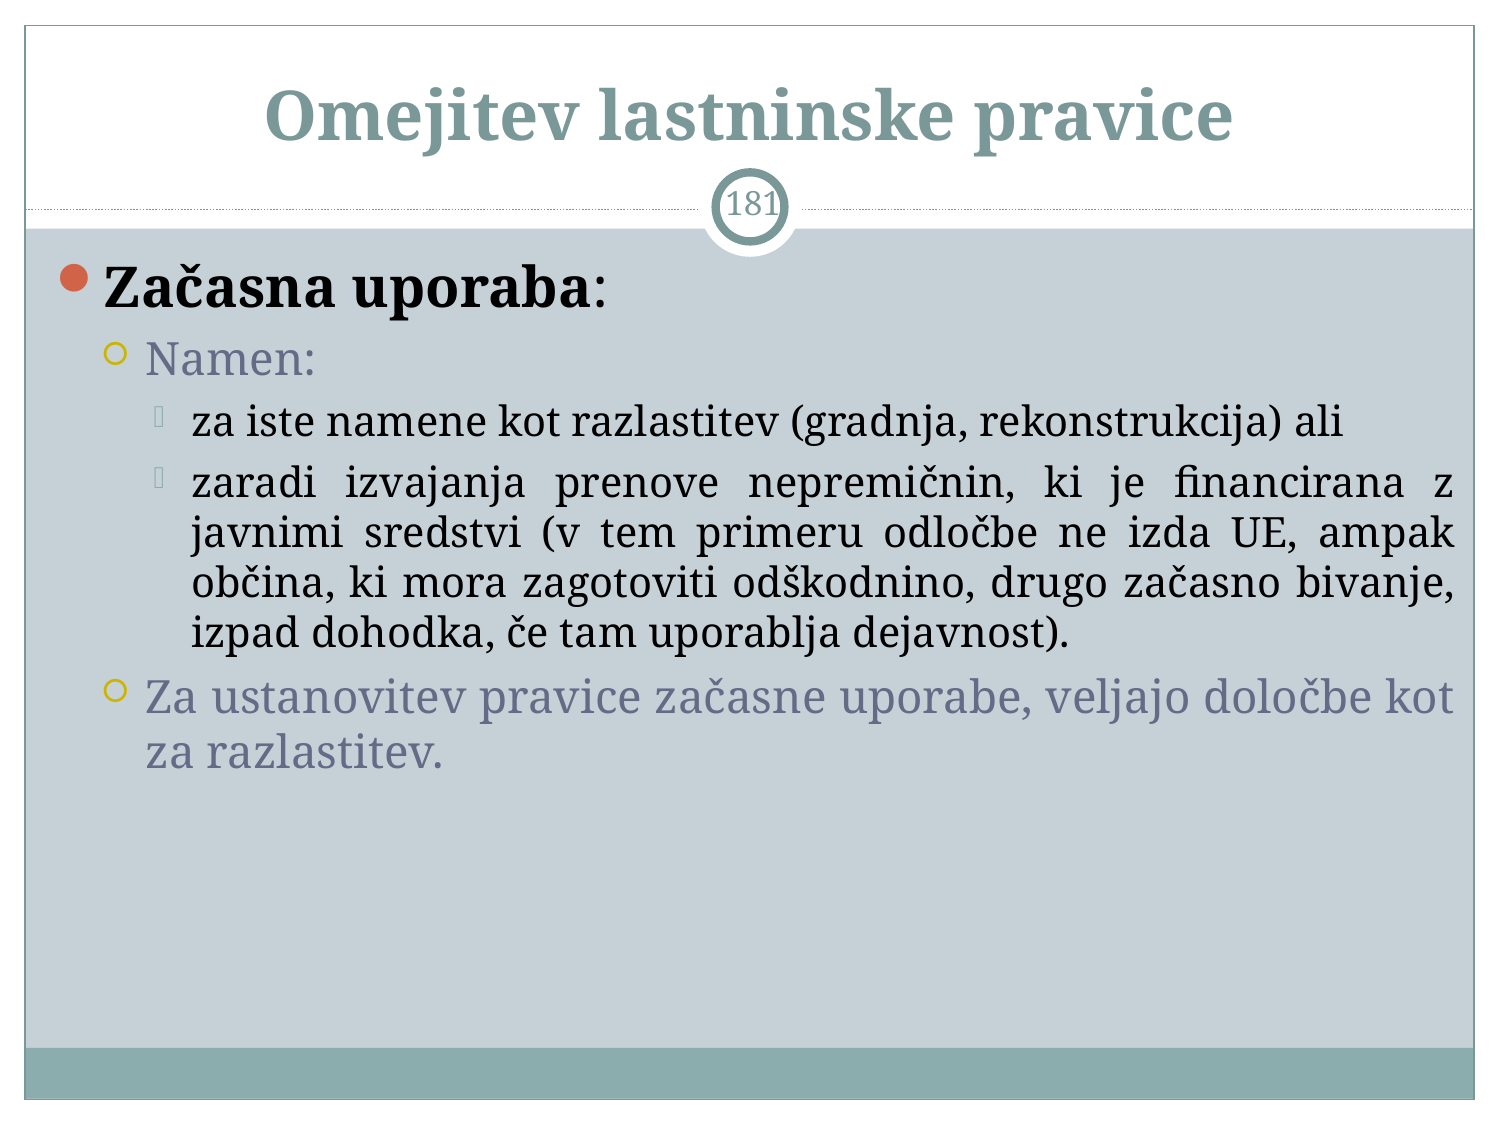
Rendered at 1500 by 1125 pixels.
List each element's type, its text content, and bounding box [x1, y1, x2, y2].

title Omejitev lastninske pravice [49, 37, 1450, 162]
list Začasna uporaba: Namen: za iste namene kot razlastitev (gradnja, rekonstrukcija) ali zaradi izvajanja prenove nepremičnin, ki je financirana z javnimi sredstvi (v tem primeru odločbe ne izda UE, ampak občina, ki mora zagotoviti odškodnino, drugo začasno bivanje, izpad dohodka, če tam uporablja dejavnost). Za ustanovitev pravice začasne uporabe, veljajo določbe kot za razlastitev. [41, 243, 1471, 1001]
text_box [715, 168, 791, 241]
